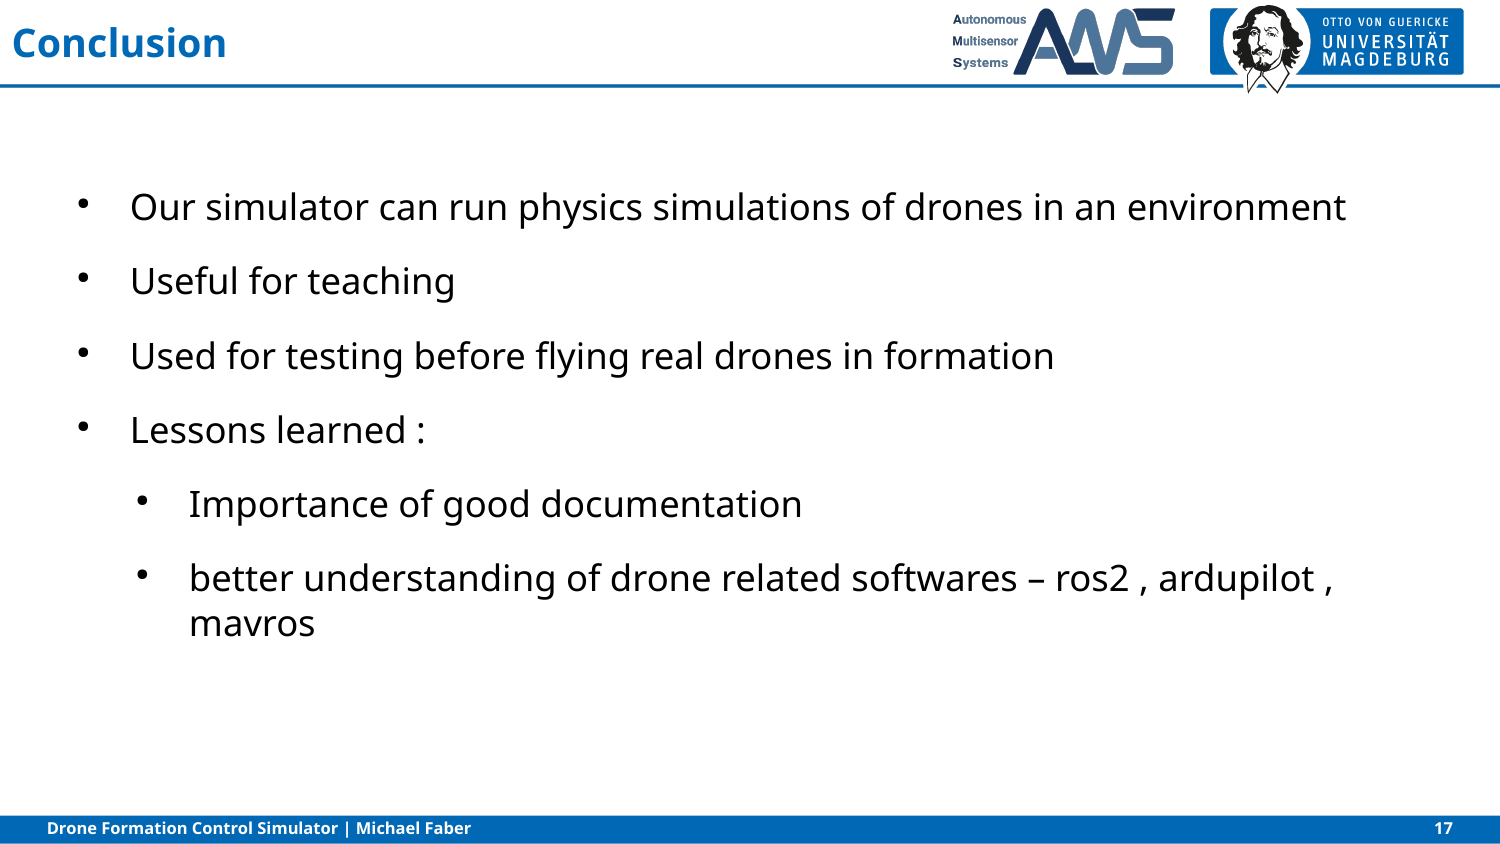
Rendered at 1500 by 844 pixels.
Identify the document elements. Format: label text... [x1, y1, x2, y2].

title Conclusion [0, 0, 943, 86]
picture [0, 0, 1500, 103]
list Our simulator can run physics simulations of drones in an environment Useful for teaching Used for testing before flying real drones in formation Lessons learned : Importance of good documentation better understanding of drone related softwares – ros2 , ardupilot , mavros [59, 184, 1441, 721]
